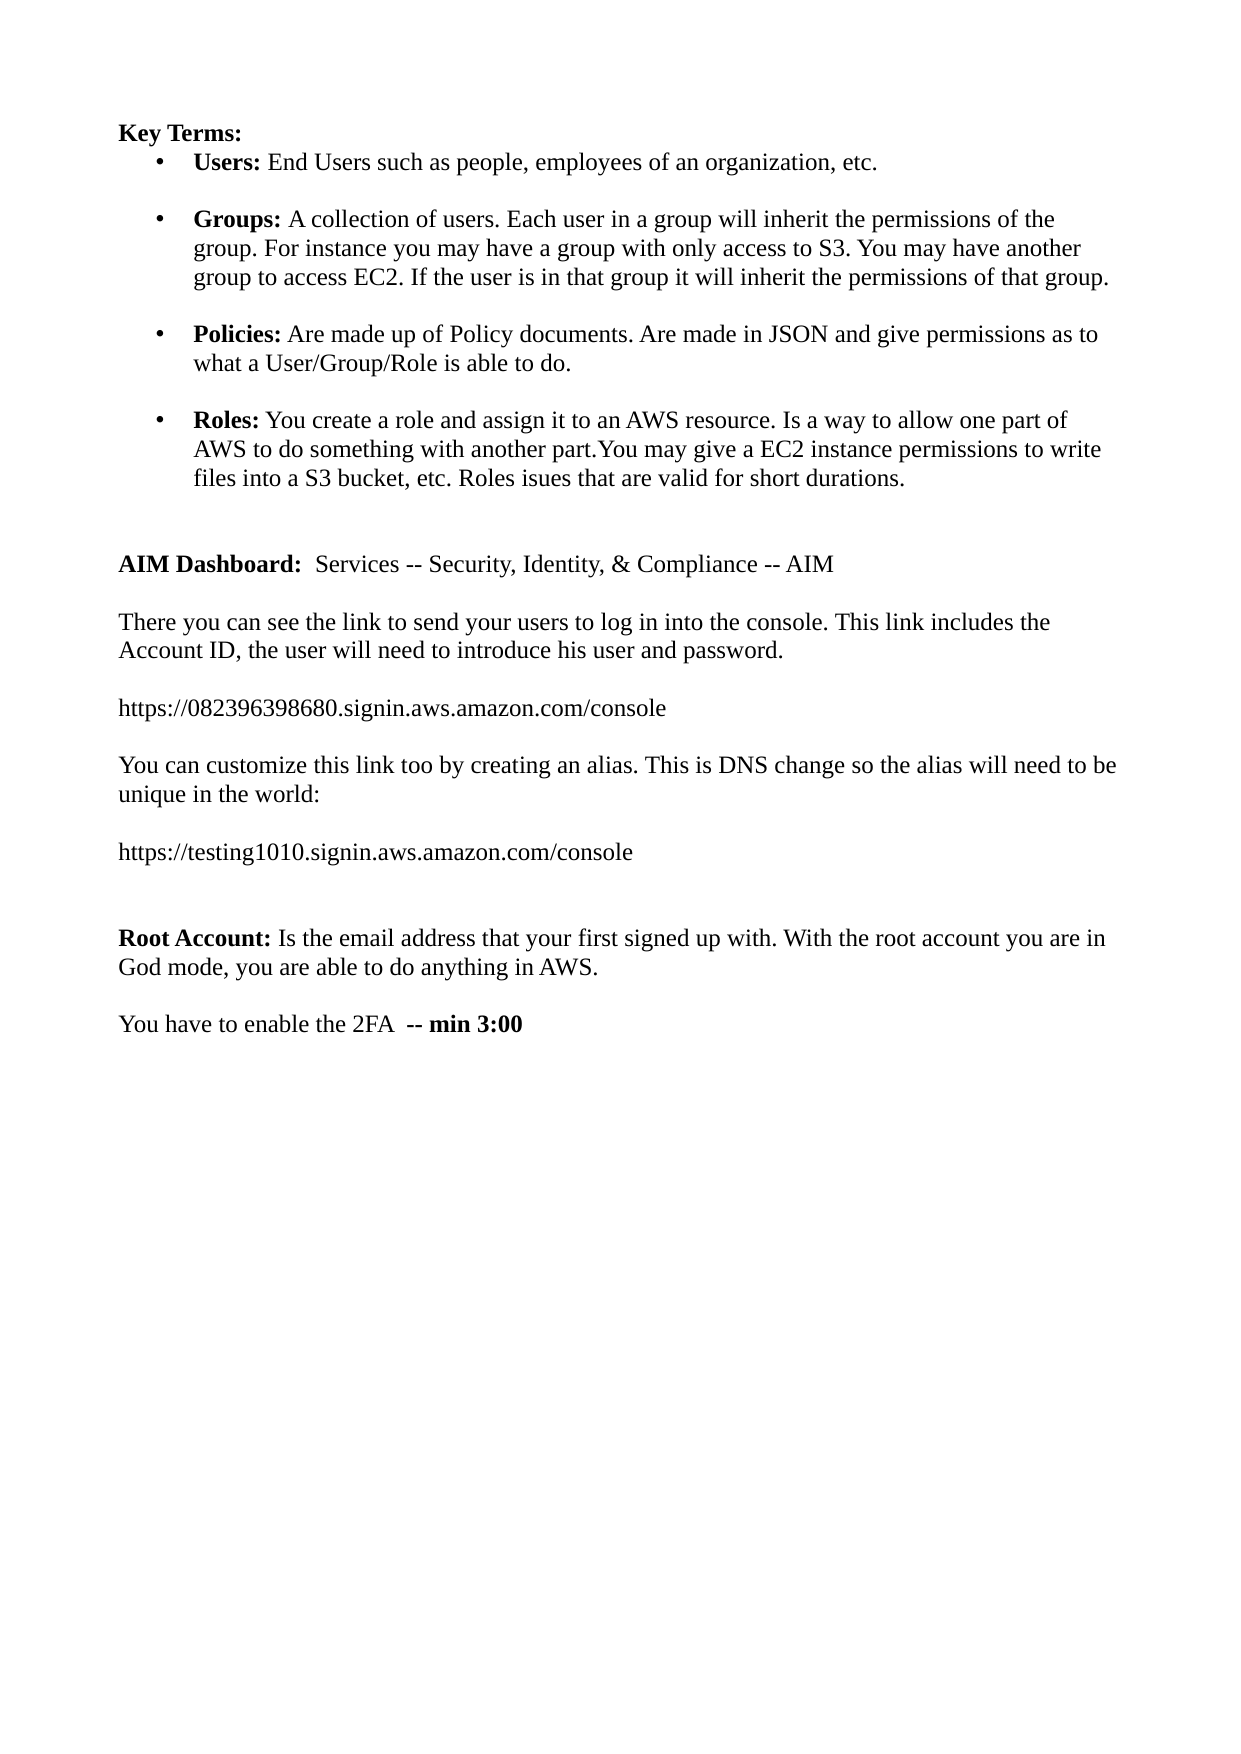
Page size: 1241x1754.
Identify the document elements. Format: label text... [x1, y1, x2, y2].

text Root Account: Is the email address that your first signed up with. With the root account you are in God mode, you are able to do anything in AWS. [118, 923, 1122, 981]
text Key Terms: [118, 118, 1122, 147]
list Groups: A collection of users. Each user in a group will inherit the permissions of the group. For instance you may have a group with only access to S3. You may have another group to access EC2. If the user is in that group it will inherit the permissions of that group. [156, 204, 1122, 291]
text https://082396398680.signin.aws.amazon.com/console [118, 693, 1122, 722]
text You have to enable the 2FA -- min 3:00 [118, 1009, 1122, 1038]
list Users: End Users such as people, employees of an organization, etc. [156, 147, 1122, 176]
text AIM Dashboard: Services -- Security, Identity, & Compliance -- AIM [118, 549, 1122, 578]
text There you can see the link to send your users to log in into the console. This link includes the Account ID, the user will need to introduce his user and password. [118, 607, 1122, 664]
text https://testing1010.signin.aws.amazon.com/console [118, 837, 1122, 866]
list Policies: Are made up of Policy documents. Are made in JSON and give permissions as to what a User/Group/Role is able to do. [156, 319, 1122, 377]
text You can customize this link too by creating an alias. This is DNS change so the alias will need to be unique in the world: [118, 751, 1122, 808]
list Roles: You create a role and assign it to an AWS resource. Is a way to allow one part of AWS to do something with another part.You may give a EC2 instance permissions to write files into a S3 bucket, etc. Roles isues that are valid for short durations. [156, 406, 1122, 492]
